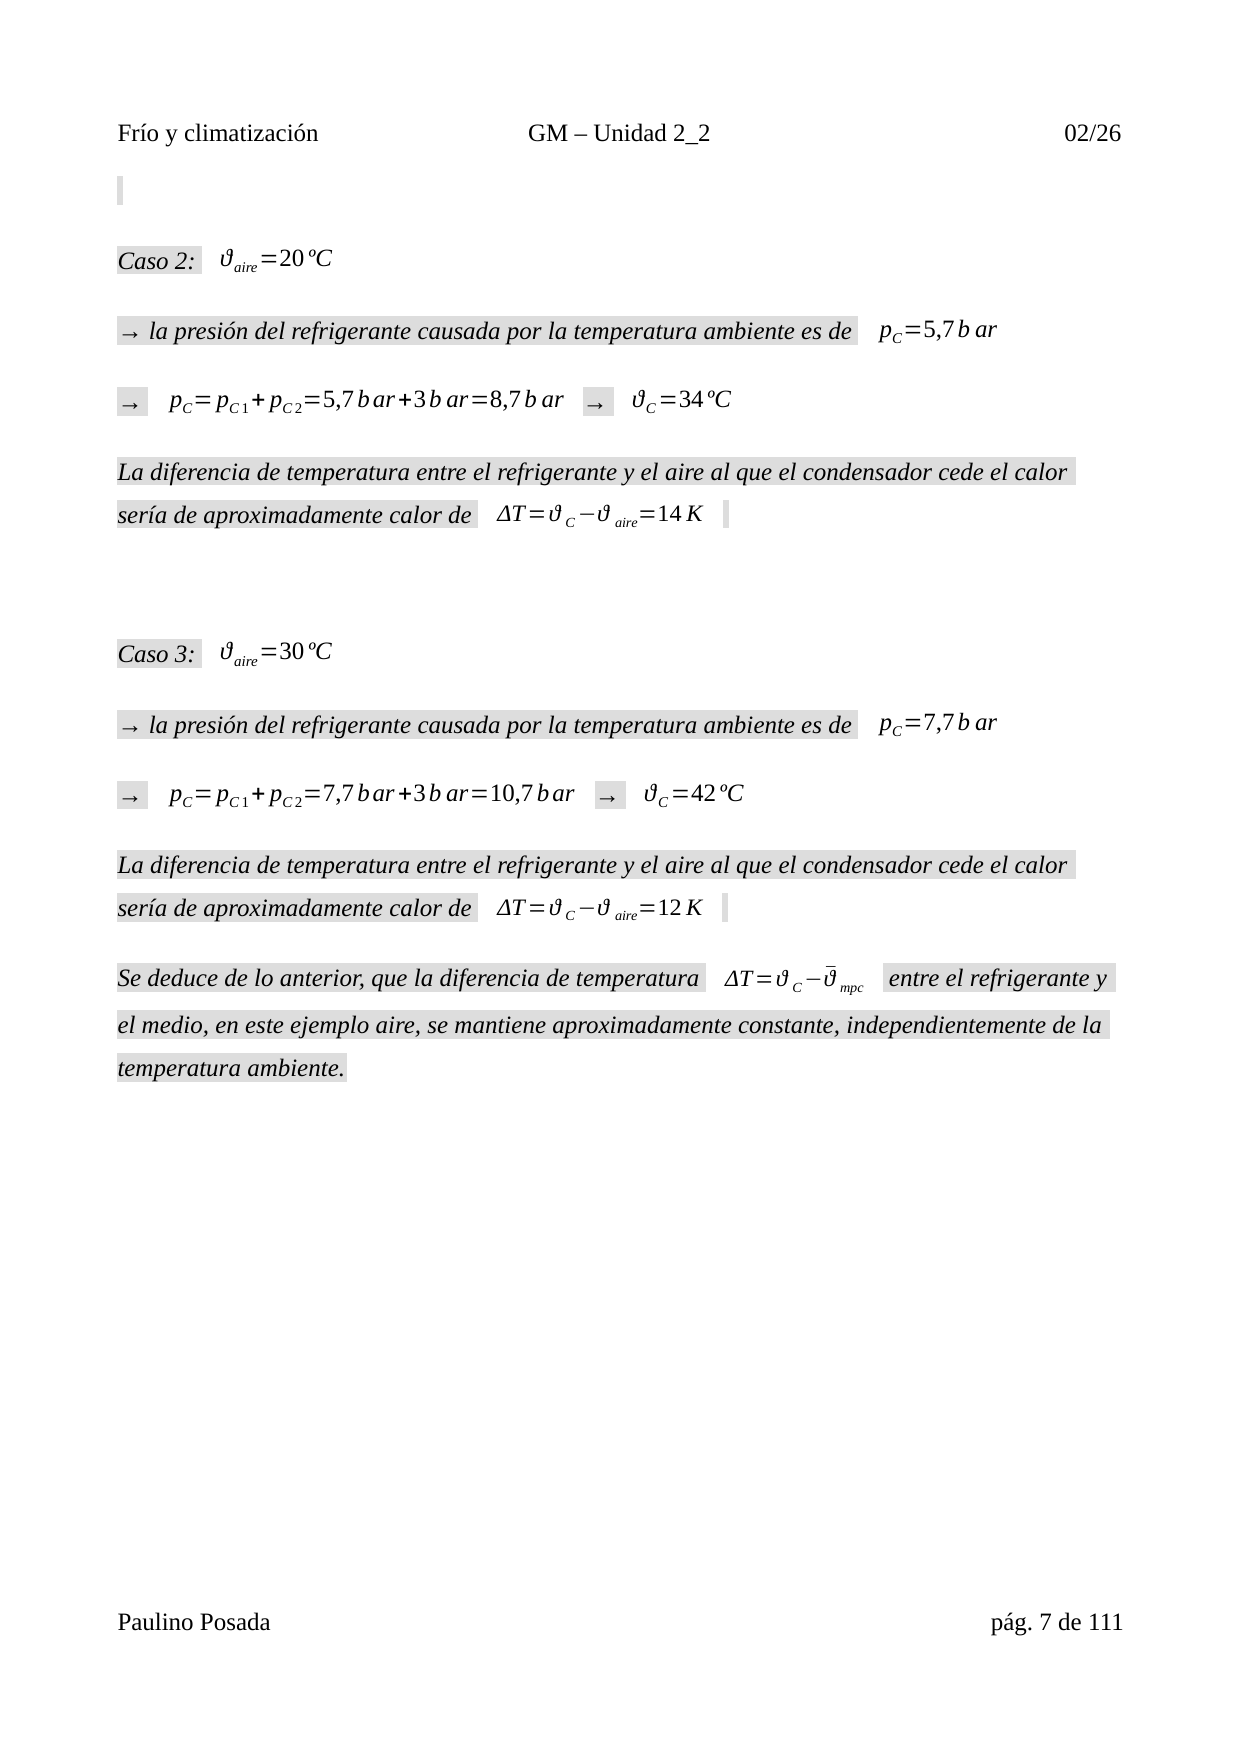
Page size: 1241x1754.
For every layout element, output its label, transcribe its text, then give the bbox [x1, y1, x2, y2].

text Caso 3: [117, 638, 1123, 669]
text Caso 2: [117, 244, 1123, 276]
text → → [117, 386, 1123, 417]
text La diferencia de temperatura entre el refrigerante y el aire al que el condensador cede el calor sería de aproximadamente calor de [117, 457, 1123, 530]
text Se deduce de lo anterior, que la diferencia de temperatura entre el refrigerante y el medio, en este ejemplo aire, se mantiene aproximadamente constante, independientemente de la temperatura ambiente. [117, 963, 1123, 1082]
text → la presión del refrigerante causada por la temperatura ambiente es de [117, 709, 1123, 740]
text → la presión del refrigerante causada por la temperatura ambiente es de [117, 315, 1123, 347]
text → → [117, 779, 1123, 811]
text La diferencia de temperatura entre el refrigerante y el aire al que el condensador cede el calor sería de aproximadamente calor de [117, 850, 1123, 924]
